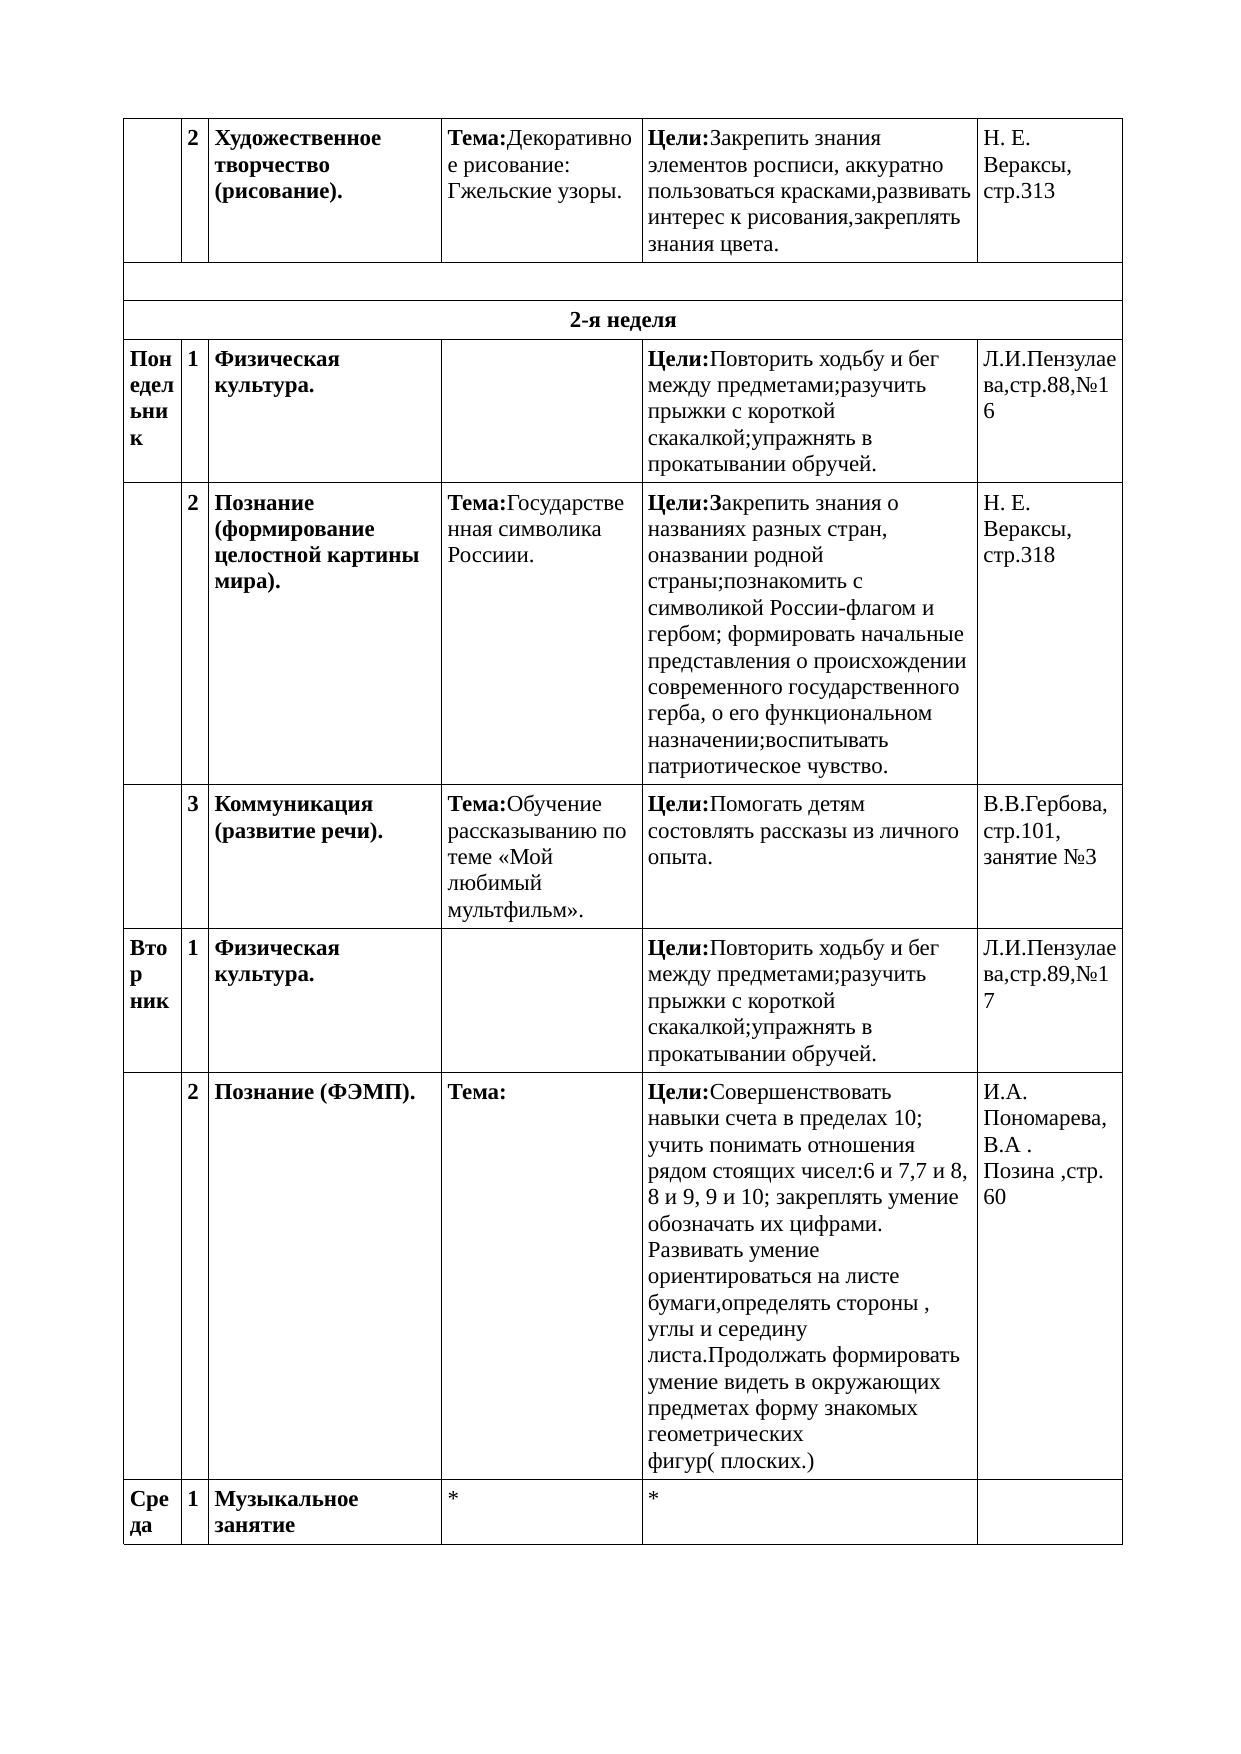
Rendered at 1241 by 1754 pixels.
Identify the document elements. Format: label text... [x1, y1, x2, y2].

table_cell В.В.Гербова,стр.101, занятие №3 [978, 785, 1122, 928]
table_cell [442, 340, 642, 482]
table_cell Художественное творчество (рисование). [209, 119, 441, 262]
table_cell 3 [182, 785, 208, 928]
table_cell Тема:Государственная символика Россиии. [442, 483, 642, 784]
table_cell Физическая культура. [209, 929, 441, 1072]
table_cell [978, 1480, 1122, 1544]
table_cell Цели:Повторить ходьбу и бег между предметами;разучить прыжки с короткой скакалкой;упражнять в прокатывании обручей. [643, 340, 977, 482]
table_cell 1 [182, 1480, 208, 1544]
table_cell Цели:Совершенствовать навыки счета в пределах 10; учить понимать отношения рядом стоящих чисел:6 и 7,7 и 8, 8 и 9, 9 и 10; закреплять умение обозначать их цифрами. Развивать умение ориентироваться на листе бумаги,определять стороны , углы и середину листа.Продолжать формировать умение видеть в окружающих предметах форму знакомых геометрических фигур( плоских.) [643, 1073, 977, 1479]
table_cell 1 [182, 929, 208, 1072]
table_cell Физическая культура. [209, 340, 441, 482]
table_cell Н. Е. Вераксы, стр.313 [978, 119, 1122, 262]
table_cell Цели:Закрепить знания о названиях разных стран, оназвании родной страны;познакомить с символикой России-флагом и гербом; формировать начальные представления о происхождении современного государственного герба, о его функциональном назначении;воспитывать патриотическое чувство. [643, 483, 977, 784]
table_cell [124, 1073, 181, 1479]
table_cell Цели:Помогать детям состовлять рассказы из личного опыта. [643, 785, 977, 928]
table_cell Познание (формирование целостной картины мира). [209, 483, 441, 784]
table_cell Цели:Закрепить знания элементов росписи, аккуратно пользоваться красками,развивать интерес к рисования,закреплять знания цвета. [643, 119, 977, 262]
table_cell Тема:Обучение рассказыванию по теме «Мой любимый мультфильм». [442, 785, 642, 928]
table_cell 2-я неделя [124, 301, 1122, 338]
table_cell Тема:Декоративное рисование: Гжельские узоры. [442, 119, 642, 262]
table_cell Тема: [442, 1073, 642, 1479]
table_cell * [442, 1480, 642, 1544]
table_cell [124, 483, 181, 784]
table_cell 1 [182, 340, 208, 482]
table_cell [124, 119, 181, 262]
table_cell 2 [182, 119, 208, 262]
table_cell Музыкальное занятие [209, 1480, 441, 1544]
table_cell Коммуникация (развитие речи). [209, 785, 441, 928]
table_cell Познание (ФЭМП). [209, 1073, 441, 1479]
table_cell Среда [124, 1480, 181, 1544]
table_cell Цели:Повторить ходьбу и бег между предметами;разучить прыжки с короткой скакалкой;упражнять в прокатывании обручей. [643, 929, 977, 1072]
table_cell 2 [182, 1073, 208, 1479]
table_cell Втор ник [124, 929, 181, 1072]
table_cell [124, 785, 181, 928]
table_cell Л.И.Пензулаева,стр.89,№17 [978, 929, 1122, 1072]
table_cell 2 [182, 483, 208, 784]
table_cell [442, 929, 642, 1072]
table_cell Л.И.Пензулаева,стр.88,№16 [978, 340, 1122, 482]
table_cell * [643, 1480, 977, 1544]
table_cell Н. Е. Вераксы, стр.318 [978, 483, 1122, 784]
table_cell И.А. Пономарева, В.А . Позина ,стр. 60 [978, 1073, 1122, 1479]
table_cell Понедельник [124, 340, 181, 482]
table_cell [124, 263, 1122, 300]
